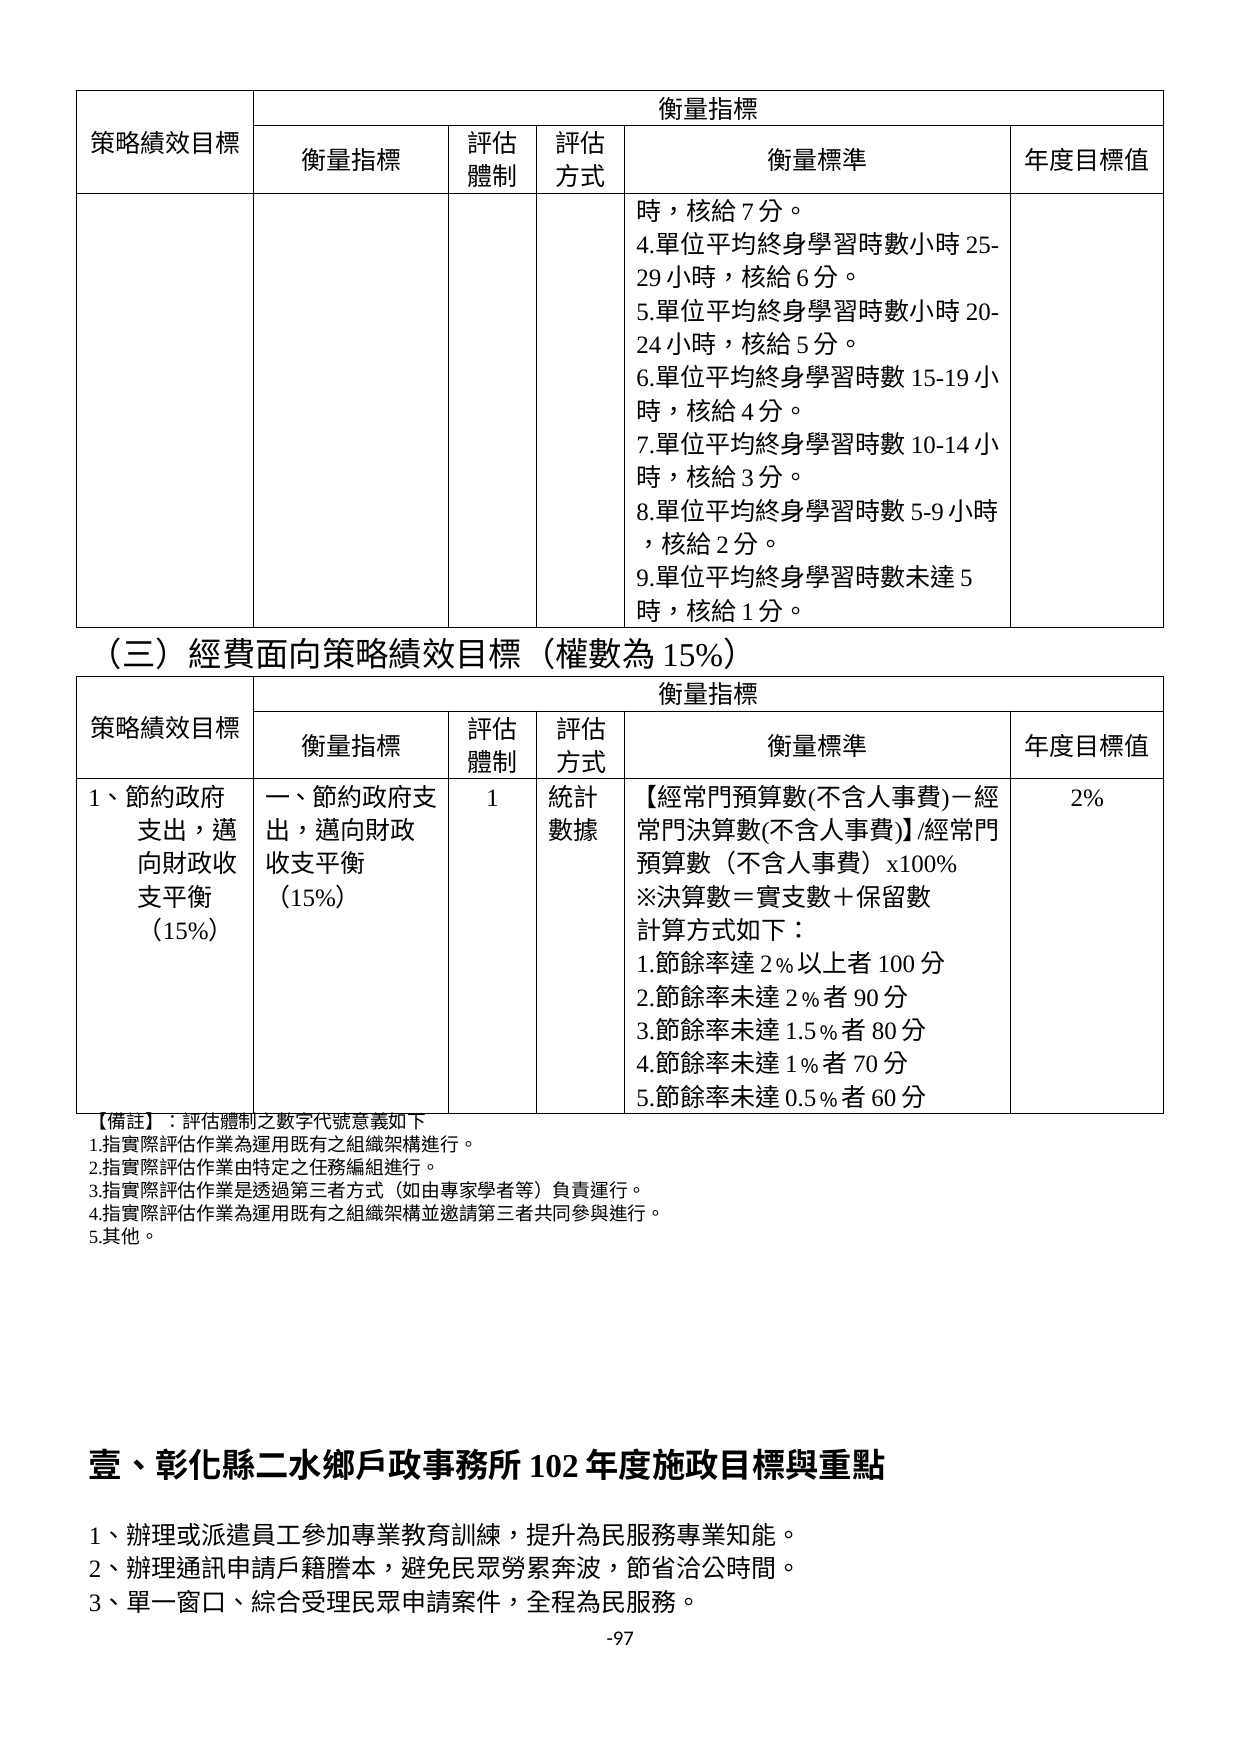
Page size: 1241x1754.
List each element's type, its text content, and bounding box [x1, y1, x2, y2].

text （三）經費面向策略績效目標（權數為15%） [88, 628, 1152, 676]
list 指實際評估作業由特定之任務編組進行。 [88, 1159, 1152, 1178]
table_cell 2% [1011, 779, 1163, 1113]
table_cell 評估體制 [449, 126, 536, 192]
table_cell 衡量標準 [625, 712, 1010, 778]
table_cell [77, 194, 253, 627]
table_cell 衡量指標 [254, 712, 448, 778]
list 指實際評估作業是透過第三者方式（如由專家學者等）負責運行。 [88, 1182, 1152, 1201]
list 指實際評估作業為運用既有之組織架構並邀請第三者共同參與進行。 [88, 1205, 1152, 1224]
table_cell 評估體制 [449, 712, 536, 778]
list 單一窗口、綜合受理民眾申請案件，全程為民服務。 [88, 1584, 1152, 1618]
list 辦理通訊申請戶籍謄本，避免民眾勞累奔波，節省洽公時間。 [88, 1551, 1152, 1584]
table_header 衡量指標 [254, 677, 1163, 711]
table_cell 時，核給7分。 4.單位平均終身學習時數小時25-29小時，核給6分。 5.單位平均終身學習時數小時20-24小時，核給5分。 6.單位平均終身學習時數15-19小時，核給4分。 7.單位平均終身學習時數10-14小時，核給3分。 8.單位平均終身學習時數5-9小時，核給2分。 9.單位平均終身學習時數未達5時，核給1分。 [625, 194, 1010, 627]
text 【備註】：評估體制之數字代號意義如下 [88, 1114, 1152, 1132]
table_header 衡量指標 [254, 91, 1163, 125]
table_cell 1 [449, 779, 536, 1113]
list 辦理或派遣員工參加專業教育訓練，提升為民服務專業知能。 [88, 1518, 1152, 1551]
table_cell 年度目標值 [1011, 126, 1163, 192]
table_cell 一、節約政府支出，邁向財政收支平衡（15%） [254, 779, 448, 1113]
table_cell 節約政府支出，邁向財政收支平衡（15%） [77, 779, 253, 1113]
table_header 策略績效目標 [77, 91, 253, 192]
table_cell [1011, 194, 1163, 627]
table_cell [449, 194, 536, 627]
table_cell [254, 194, 448, 627]
table_cell 評估方式 [537, 712, 624, 778]
table_cell [537, 194, 624, 627]
table_cell 評估方式 [537, 126, 624, 192]
table_header 策略績效目標 [77, 677, 253, 778]
list 指實際評估作業為運用既有之組織架構進行。 [88, 1137, 1152, 1155]
table_cell 年度目標值 [1011, 712, 1163, 778]
table_cell 統計數據 [537, 779, 624, 1113]
table_cell 【經常門預算數(不含人事費)－經常門決算數(不含人事費)】/經常門預算數（不含人事費）x100% ※決算數＝實支數＋保留數 計算方式如下： 1.節餘率達2﹪以上者100分 2.節餘率未達 2﹪者 90分 3.節餘率未達1.5﹪者 80分 4.節餘率未達1﹪者 70分 5.節餘率未達0.5﹪者60分 [625, 779, 1010, 1113]
table_cell 衡量標準 [625, 126, 1010, 192]
table_cell 衡量指標 [254, 126, 448, 192]
text 壹、彰化縣二水鄉戶政事務所102年度施政目標與重點 [88, 1451, 1152, 1484]
list 其他。 [88, 1228, 1152, 1247]
